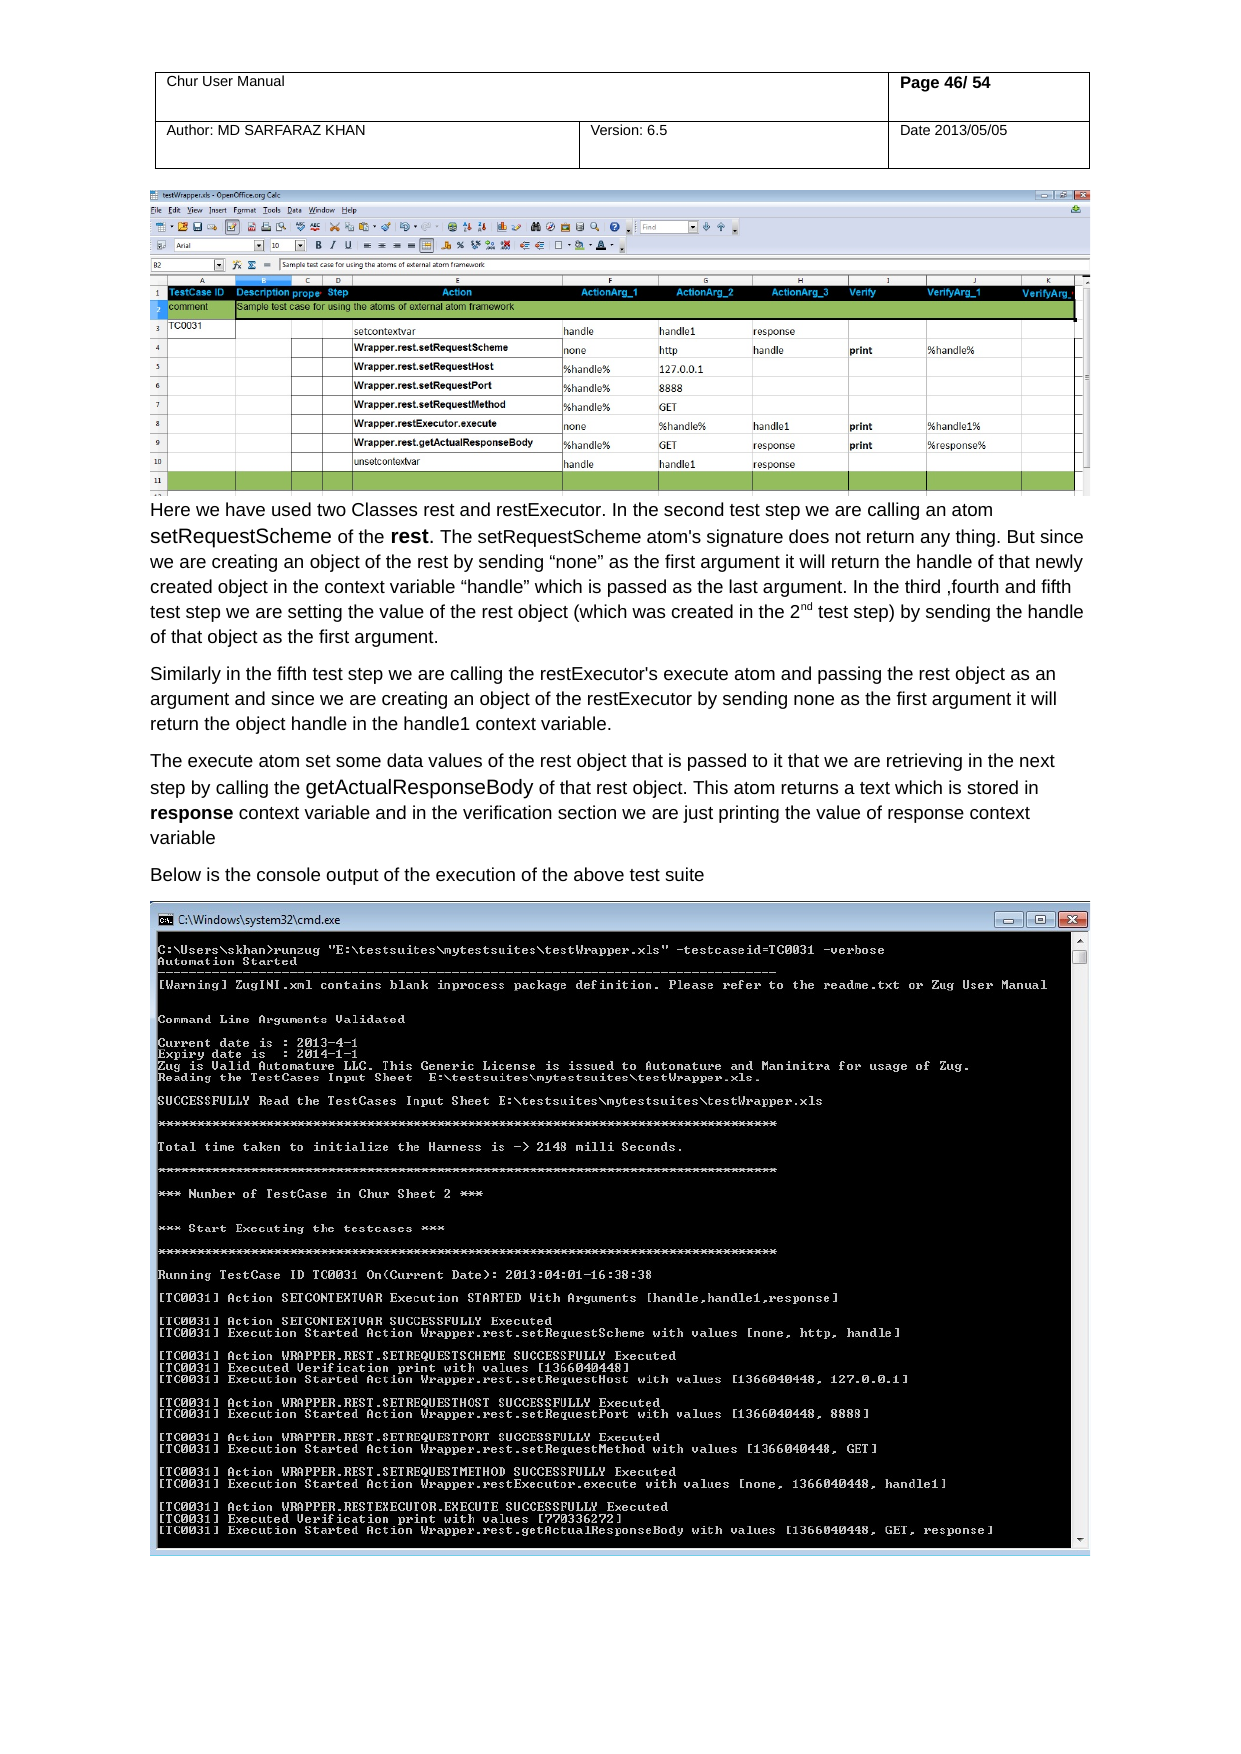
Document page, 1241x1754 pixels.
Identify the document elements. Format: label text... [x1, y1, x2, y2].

text Similarly in the fifth test step we are calling the restExecutor's execute atom and passing the rest object as an argument and since we are creating an object of the restExecutor by sending none as the first argument it will return the object handle in the handle1 context variable. [150, 663, 1090, 734]
picture [150, 190, 1091, 496]
text Below is the console output of the execution of the above test suite [150, 864, 1090, 886]
text The execute atom set some data values of the rest object that is passed to it that we are retrieving in the next step by calling the getActualResponseBody of that rest object. This atom returns a text which is stored in response context variable and in the verification section we are just printing the value of response context variable [150, 749, 1090, 848]
picture [150, 901, 1091, 1556]
text Here we have used two Classes rest and restExecutor. In the second test step we are calling an atom setRequestScheme of the rest. The setRequestScheme atom's signature does not return any thing. But since we are creating an object of the rest by sending “none” as the first argument it will return the handle of that newly created object in the context variable “handle” which is passed as the last argument. In the third ,fourth and fifth test step we are setting the value of the rest object (which was created in the 2nd test step) by sending the handle of that object as the first argument. [150, 496, 1090, 647]
